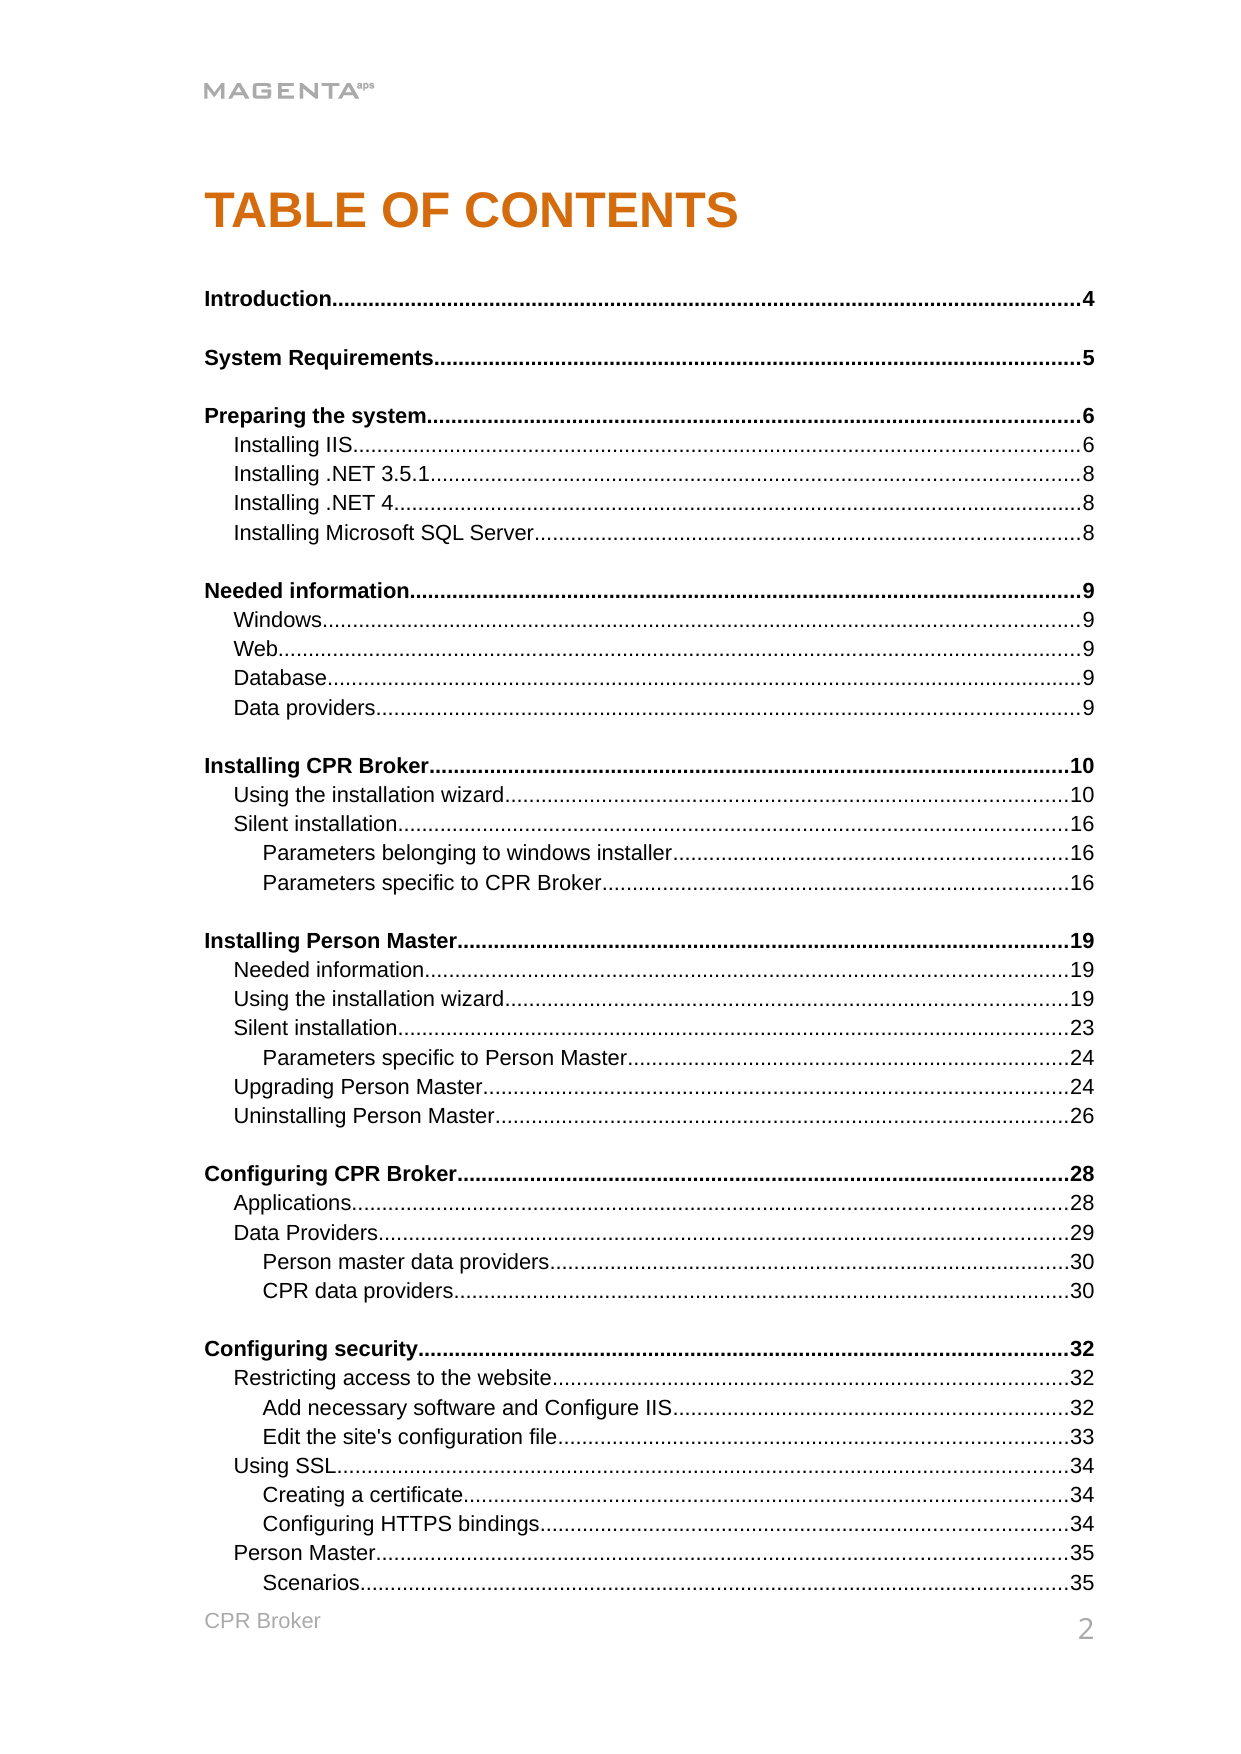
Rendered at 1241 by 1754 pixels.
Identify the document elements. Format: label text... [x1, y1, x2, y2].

text Introduction 4 [204, 283, 1094, 312]
text CPR data providers 30 [262, 1275, 1094, 1304]
text Person master data providers 30 [262, 1246, 1094, 1275]
text Needed information 19 [233, 954, 1094, 983]
text Creating a certificate 34 [262, 1479, 1094, 1508]
text Web 9 [233, 633, 1094, 662]
text Configuring HTTPS bindings 34 [262, 1508, 1094, 1537]
text Data Providers 29 [233, 1217, 1094, 1246]
text Silent installation 16 [233, 808, 1094, 837]
text Using the installation wizard 19 [233, 983, 1094, 1012]
text Configuring security 32 [204, 1333, 1094, 1362]
text System Requirements 5 [204, 342, 1094, 371]
text Parameters belonging to windows installer 16 [262, 837, 1094, 867]
text Silent installation 23 [233, 1012, 1094, 1042]
text Upgrading Person Master 24 [233, 1071, 1094, 1100]
text Installing .NET 4 8 [233, 487, 1094, 517]
text Edit the site's configuration file 33 [262, 1421, 1094, 1450]
text Scenarios 35 [262, 1567, 1094, 1596]
text Installing IIS 6 [233, 429, 1094, 458]
text Installing Microsoft SQL Server 8 [233, 517, 1094, 546]
text Parameters specific to Person Master 24 [262, 1042, 1094, 1071]
text Installing Person Master 19 [204, 925, 1094, 954]
text Configuring CPR Broker 28 [204, 1158, 1094, 1187]
text Database 9 [233, 662, 1094, 692]
text Installing .NET 3.5.1 8 [233, 458, 1094, 487]
text Data providers 9 [233, 692, 1094, 721]
text Applications 28 [233, 1187, 1094, 1217]
text Installing CPR Broker 10 [204, 750, 1094, 779]
text Using SSL 34 [233, 1450, 1094, 1479]
text Parameters specific to CPR Broker 16 [262, 867, 1094, 896]
text Add necessary software and Configure IIS 32 [262, 1392, 1094, 1421]
text Preparing the system 6 [204, 400, 1094, 429]
text Person Master 35 [233, 1537, 1094, 1567]
subtitle Table of Contents [204, 181, 1094, 239]
text Restricting access to the website 32 [233, 1362, 1094, 1392]
text Uninstalling Person Master 26 [233, 1100, 1094, 1129]
text Windows 9 [233, 604, 1094, 633]
text Using the installation wizard 10 [233, 779, 1094, 808]
text Needed information 9 [204, 575, 1094, 604]
